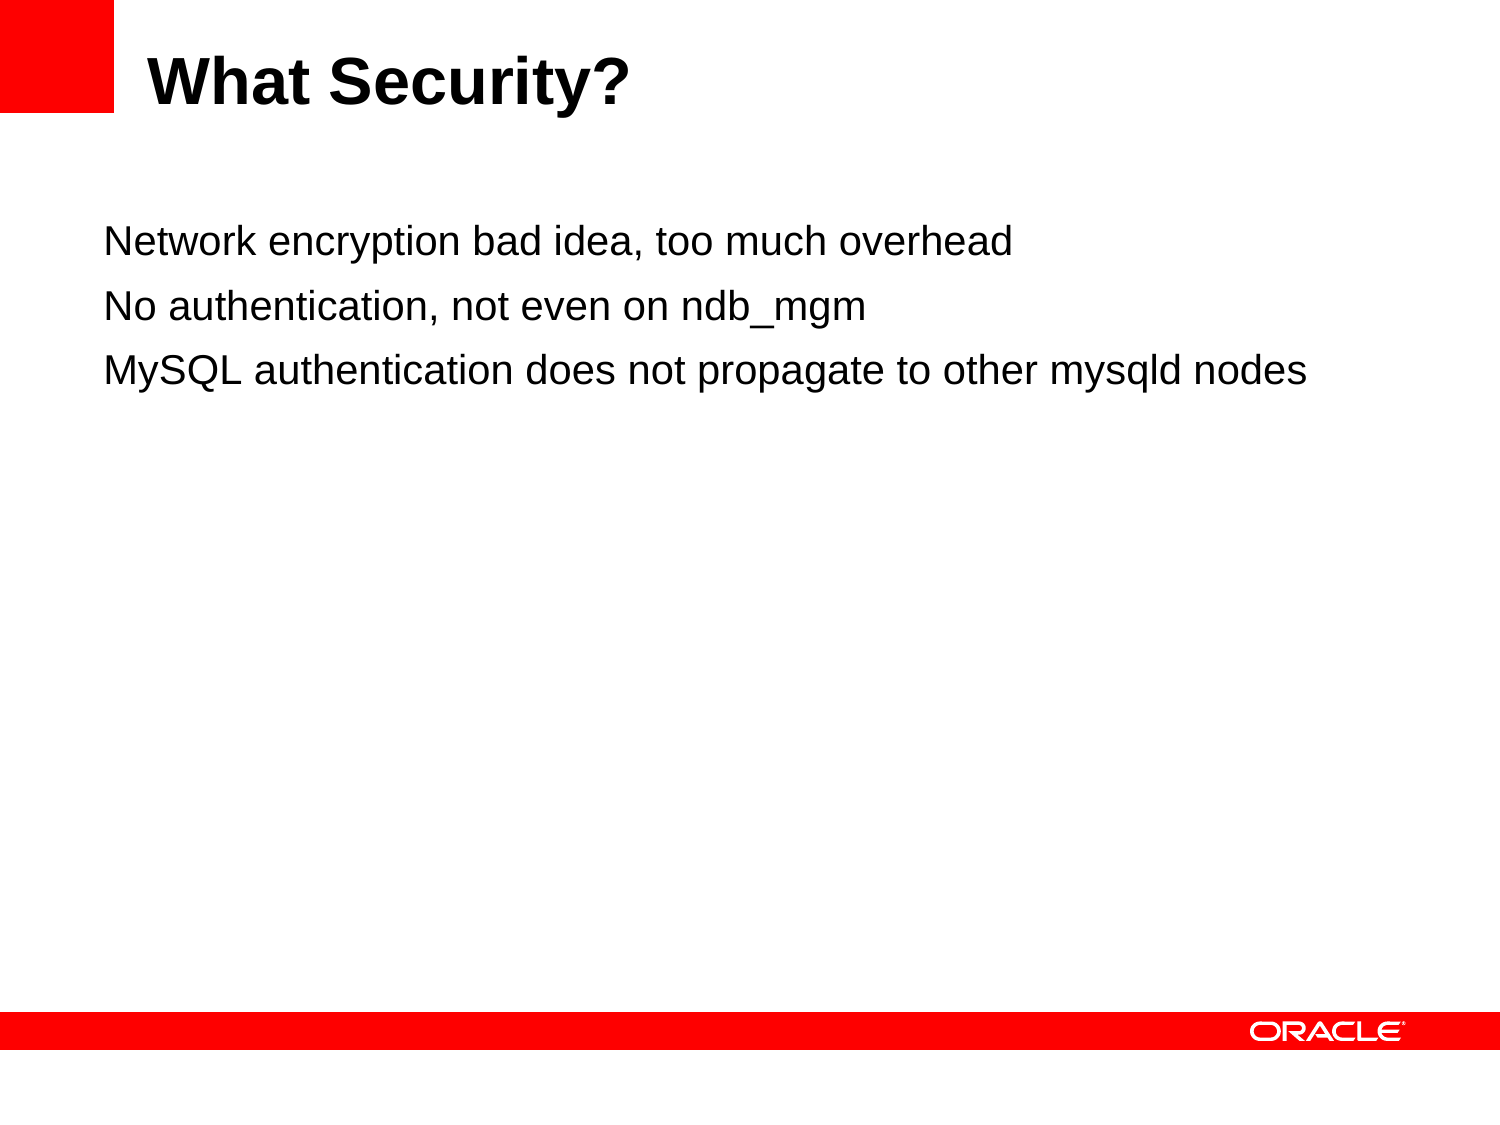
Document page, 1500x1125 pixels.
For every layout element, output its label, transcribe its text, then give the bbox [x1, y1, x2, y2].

text_box Network encryption bad idea, too much overhead No authentication, not even on ndb_mgm MySQL authentication does not propagate to other mysqld nodes [88, 206, 1388, 401]
picture [0, 0, 114, 113]
picture [0, 1012, 1500, 1050]
title What Security? [147, 8, 1392, 119]
